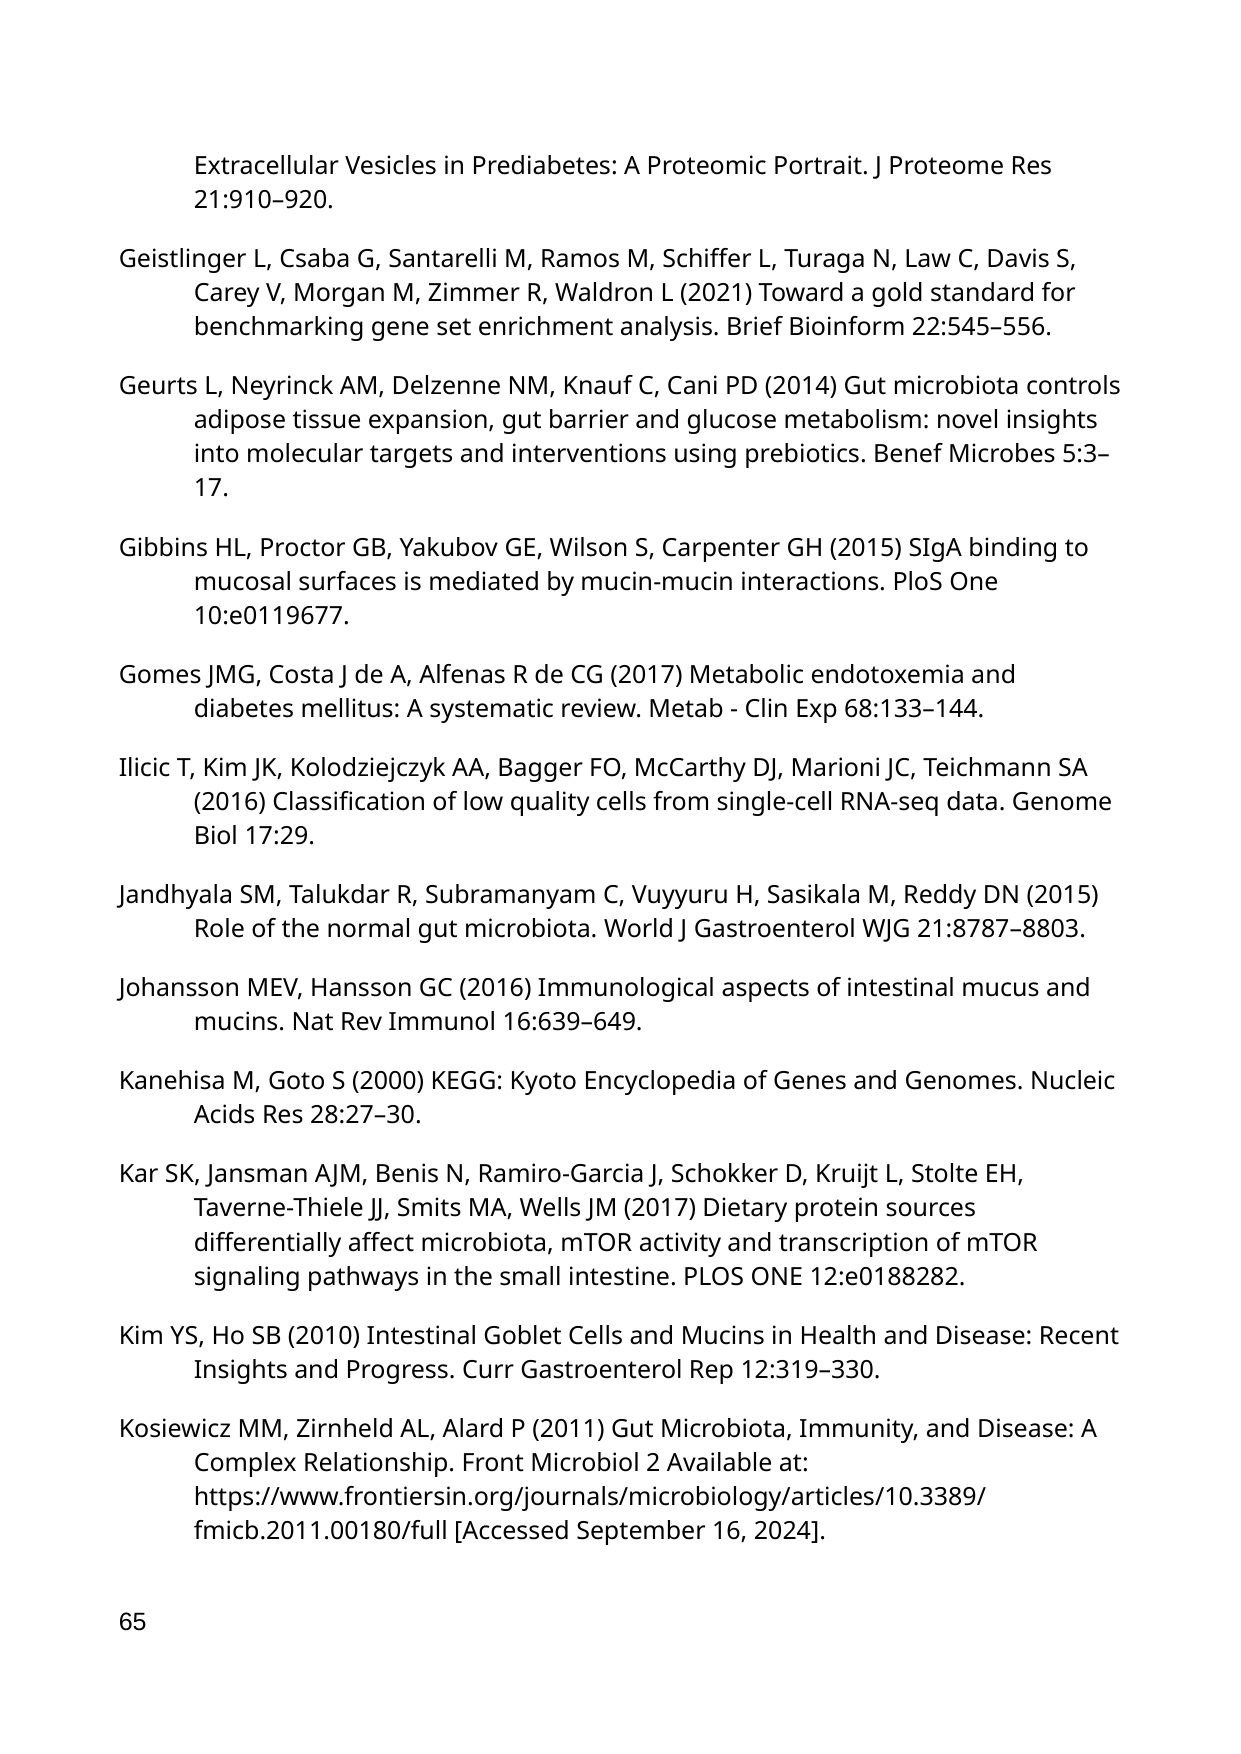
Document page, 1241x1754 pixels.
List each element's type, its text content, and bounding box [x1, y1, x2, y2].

text Kim YS, Ho SB (2010) Intestinal Goblet Cells and Mucins in Health and Disease: Recent Insights and Progress. Curr Gastroenterol Rep 12:319–330. [118, 1317, 1122, 1385]
text Jandhyala SM, Talukdar R, Subramanyam C, Vuyyuru H, Sasikala M, Reddy DN (2015) Role of the normal gut microbiota. World J Gastroenterol WJG 21:8787–8803. [118, 877, 1122, 945]
text Kar SK, Jansman AJM, Benis N, Ramiro-Garcia J, Schokker D, Kruijt L, Stolte EH, Taverne-Thiele JJ, Smits MA, Wells JM (2017) Dietary protein sources differentially affect microbiota, mTOR activity and transcription of mTOR signaling pathways in the small intestine. PLOS ONE 12:e0188282. [118, 1156, 1122, 1292]
text Geurts L, Neyrinck AM, Delzenne NM, Knauf C, Cani PD (2014) Gut microbiota controls adipose tissue expansion, gut barrier and glucose metabolism: novel insights into molecular targets and interventions using prebiotics. Benef Microbes 5:3–17. [118, 368, 1122, 504]
text Johansson MEV, Hansson GC (2016) Immunological aspects of intestinal mucus and mucins. Nat Rev Immunol 16:639–649. [118, 970, 1122, 1038]
text Ilicic T, Kim JK, Kolodziejczyk AA, Bagger FO, McCarthy DJ, Marioni JC, Teichmann SA (2016) Classification of low quality cells from single-cell RNA-seq data. Genome Biol 17:29. [118, 749, 1122, 852]
text Kosiewicz MM, Zirnheld AL, Alard P (2011) Gut Microbiota, Immunity, and Disease: A Complex Relationship. Front Microbiol 2 Available at: https://www.frontiersin.org/journals/microbiology/articles/10.3389/fmicb.2011.00180/full [Accessed September 16, 2024]. [118, 1410, 1122, 1547]
text Kanehisa M, Goto S (2000) KEGG: Kyoto Encyclopedia of Genes and Genomes. Nucleic Acids Res 28:27–30. [118, 1063, 1122, 1131]
text Extracellular Vesicles in Prediabetes: A Proteomic Portrait. J Proteome Res 21:910–920. [118, 148, 1122, 216]
text Gomes JMG, Costa J de A, Alfenas R de CG (2017) Metabolic endotoxemia and diabetes mellitus: A systematic review. Metab - Clin Exp 68:133–144. [118, 656, 1122, 724]
text Geistlinger L, Csaba G, Santarelli M, Ramos M, Schiffer L, Turaga N, Law C, Davis S, Carey V, Morgan M, Zimmer R, Waldron L (2021) Toward a gold standard for benchmarking gene set enrichment analysis. Brief Bioinform 22:545–556. [118, 241, 1122, 343]
text Gibbins HL, Proctor GB, Yakubov GE, Wilson S, Carpenter GH (2015) SIgA binding to mucosal surfaces is mediated by mucin-mucin interactions. PloS One 10:e0119677. [118, 529, 1122, 631]
